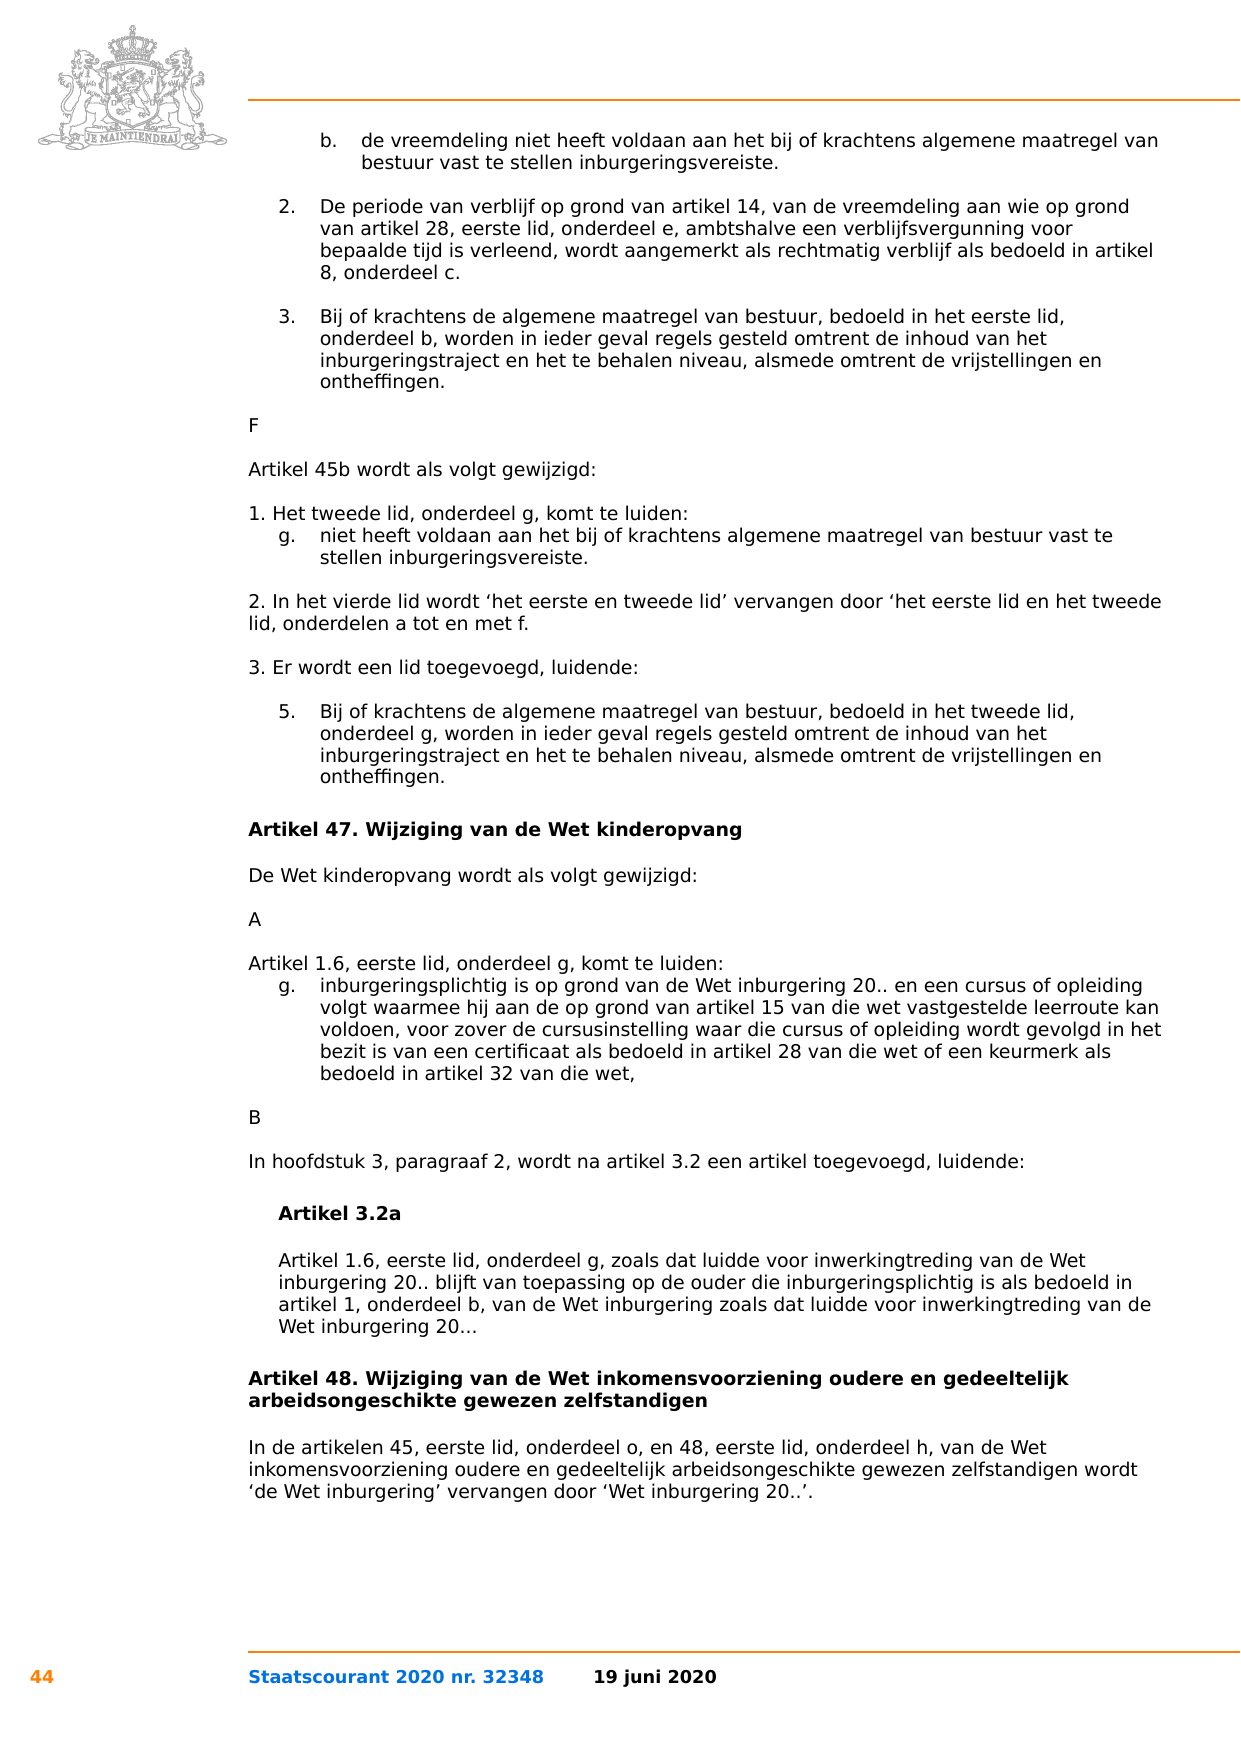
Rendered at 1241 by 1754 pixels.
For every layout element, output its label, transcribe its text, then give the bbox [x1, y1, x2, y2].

subtitle Artikel 3.2a [278, 1203, 1163, 1225]
subtitle Artikel 47. Wijziging van de Wet kinderopvang [248, 818, 1163, 840]
text 3. Bij of krachtens de algemene maatregel van bestuur, bedoeld in het eerste lid, onderdeel b, worden in ieder geval regels gesteld omtrent de inhoud van het inburgeringstraject en het te behalen niveau, alsmede omtrent de vrijstellingen en ontheffingen. [278, 306, 1163, 393]
text b. de vreemdeling niet heeft voldaan aan het bij of krachtens algemene maatregel van bestuur vast te stellen inburgeringsvereiste. [319, 130, 1163, 174]
text 2. In het vierde lid wordt ‘het eerste en tweede lid’ vervangen door ‘het eerste lid en het tweede lid, onderdelen a tot en met f. [248, 591, 1163, 635]
picture [38, 25, 227, 150]
text Artikel 1.6, eerste lid, onderdeel g, zoals dat luidde voor inwerkingtreding van de Wet inburgering 20.. blijft van toepassing op de ouder die inburgeringsplichtig is als bedoeld in artikel 1, onderdeel b, van de Wet inburgering zoals dat luidde voor inwerkingtreding van de Wet inburgering 20... [278, 1250, 1163, 1338]
text A [248, 909, 1163, 931]
text In hoofdstuk 3, paragraaf 2, wordt na artikel 3.2 een artikel toegevoegd, luidende: [248, 1151, 1163, 1173]
text g. niet heeft voldaan aan het bij of krachtens algemene maatregel van bestuur vast te stellen inburgeringsvereiste. [278, 525, 1163, 569]
text In de artikelen 45, eerste lid, onderdeel o, en 48, eerste lid, onderdeel h, van de Wet inkomensvoorziening oudere en gedeeltelijk arbeidsongeschikte gewezen zelfstandigen wordt ‘de Wet inburgering’ vervangen door ‘Wet inburgering 20..’. [248, 1437, 1163, 1502]
subtitle Artikel 48. Wijziging van de Wet inkomensvoorziening oudere en gedeeltelijk arbeidsongeschikte gewezen zelfstandigen [248, 1368, 1163, 1412]
text 5. Bij of krachtens de algemene maatregel van bestuur, bedoeld in het tweede lid, onderdeel g, worden in ieder geval regels gesteld omtrent de inhoud van het inburgeringstraject en het te behalen niveau, alsmede omtrent de vrijstellingen en ontheffingen. [278, 701, 1163, 788]
text Artikel 45b wordt als volgt gewijzigd: [248, 459, 1163, 481]
text De Wet kinderopvang wordt als volgt gewijzigd: [248, 865, 1163, 887]
text Artikel 1.6, eerste lid, onderdeel g, komt te luiden: [248, 953, 1163, 975]
text 1. Het tweede lid, onderdeel g, komt te luiden: [248, 503, 1163, 525]
text 2. De periode van verblijf op grond van artikel 14, van de vreemdeling aan wie op grond van artikel 28, eerste lid, onderdeel e, ambtshalve een verblijfsvergunning voor bepaalde tijd is verleend, wordt aangemerkt als rechtmatig verblijf als bedoeld in artikel 8, onderdeel c. [278, 196, 1163, 284]
text B [248, 1107, 1163, 1129]
text g. inburgeringsplichtig is op grond van de Wet inburgering 20.. en een cursus of opleiding volgt waarmee hij aan de op grond van artikel 15 van die wet vastgestelde leerroute kan voldoen, voor zover de cursusinstelling waar die cursus of opleiding wordt gevolgd in het bezit is van een certificaat als bedoeld in artikel 28 van die wet of een keurmerk als bedoeld in artikel 32 van die wet, [278, 975, 1163, 1085]
text F [248, 415, 1163, 437]
text 3. Er wordt een lid toegevoegd, luidende: [248, 657, 1163, 679]
